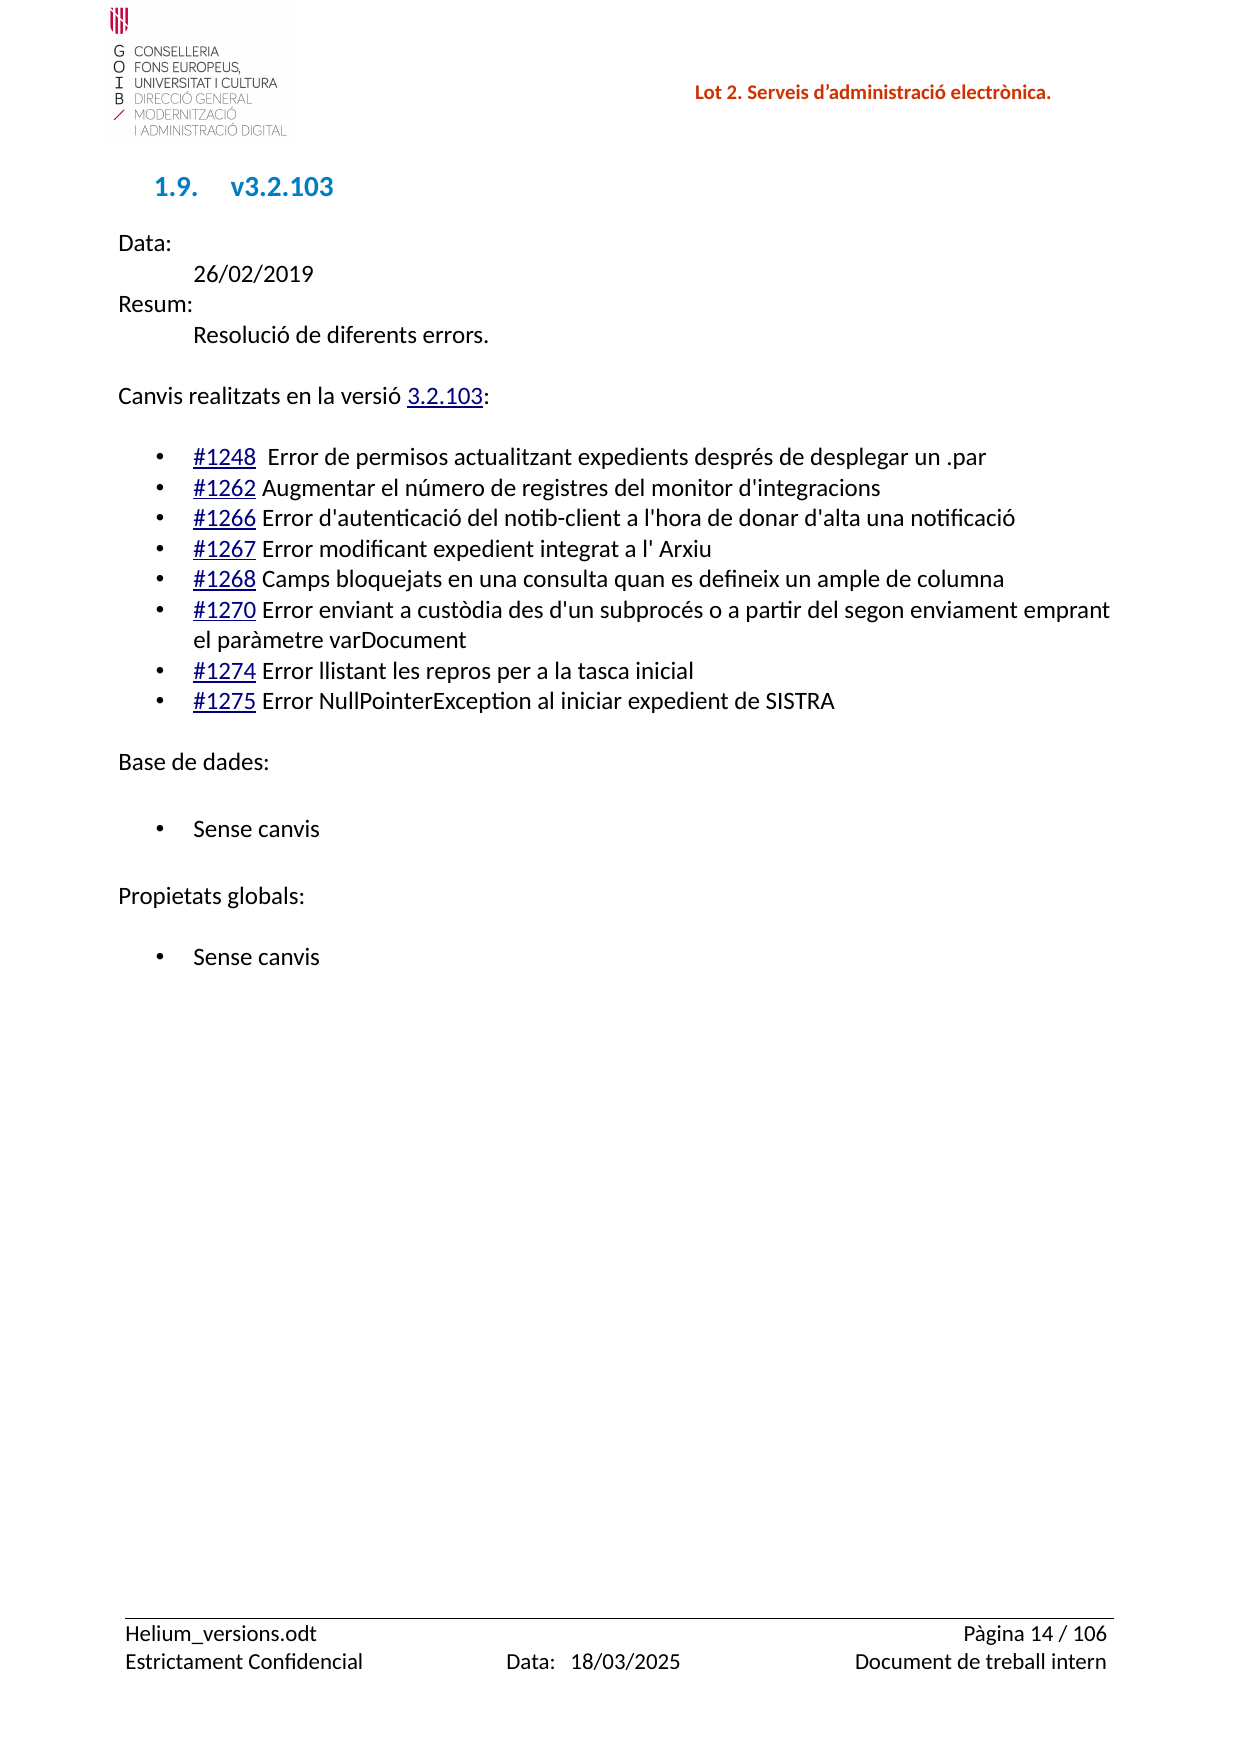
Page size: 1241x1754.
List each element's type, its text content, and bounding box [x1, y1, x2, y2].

picture [100, 0, 297, 144]
text Base de dades: [118, 746, 1122, 777]
text Canvis realitzats en la versió 3.2.103: [118, 380, 1122, 411]
text Data: [118, 228, 1122, 258]
list Sense canvis [156, 813, 1122, 844]
list #1275 Error NullPointerException al iniciar expedient de SISTRA [156, 685, 1122, 716]
list #1267 Error modificant expedient integrat a l' Arxiu [156, 533, 1122, 563]
list #1266 Error d'autenticació del notib-client a l'hora de donar d'alta una notificació [156, 502, 1122, 533]
list #1270 Error enviant a custòdia des d'un subprocés o a partir del segon enviament emprant el paràmetre varDocument [156, 594, 1122, 655]
text Resum: [118, 289, 1122, 319]
text Resolució de diferents errors. [118, 319, 1122, 350]
list Sense canvis [156, 941, 1122, 972]
list #1274 Error llistant les repros per a la tasca inicial [156, 655, 1122, 685]
list #1262 Augmentar el número de registres del monitor d'integracions [156, 472, 1122, 502]
list #1248 Error de permisos actualitzant expedients després de desplegar un .par [156, 441, 1122, 472]
subtitle v3.2.103 [153, 168, 1122, 204]
text 26/02/2019 [118, 258, 1122, 289]
text Propietats globals: [118, 880, 1122, 911]
list #1268 Camps bloquejats en una consulta quan es defineix un ample de columna [156, 563, 1122, 594]
